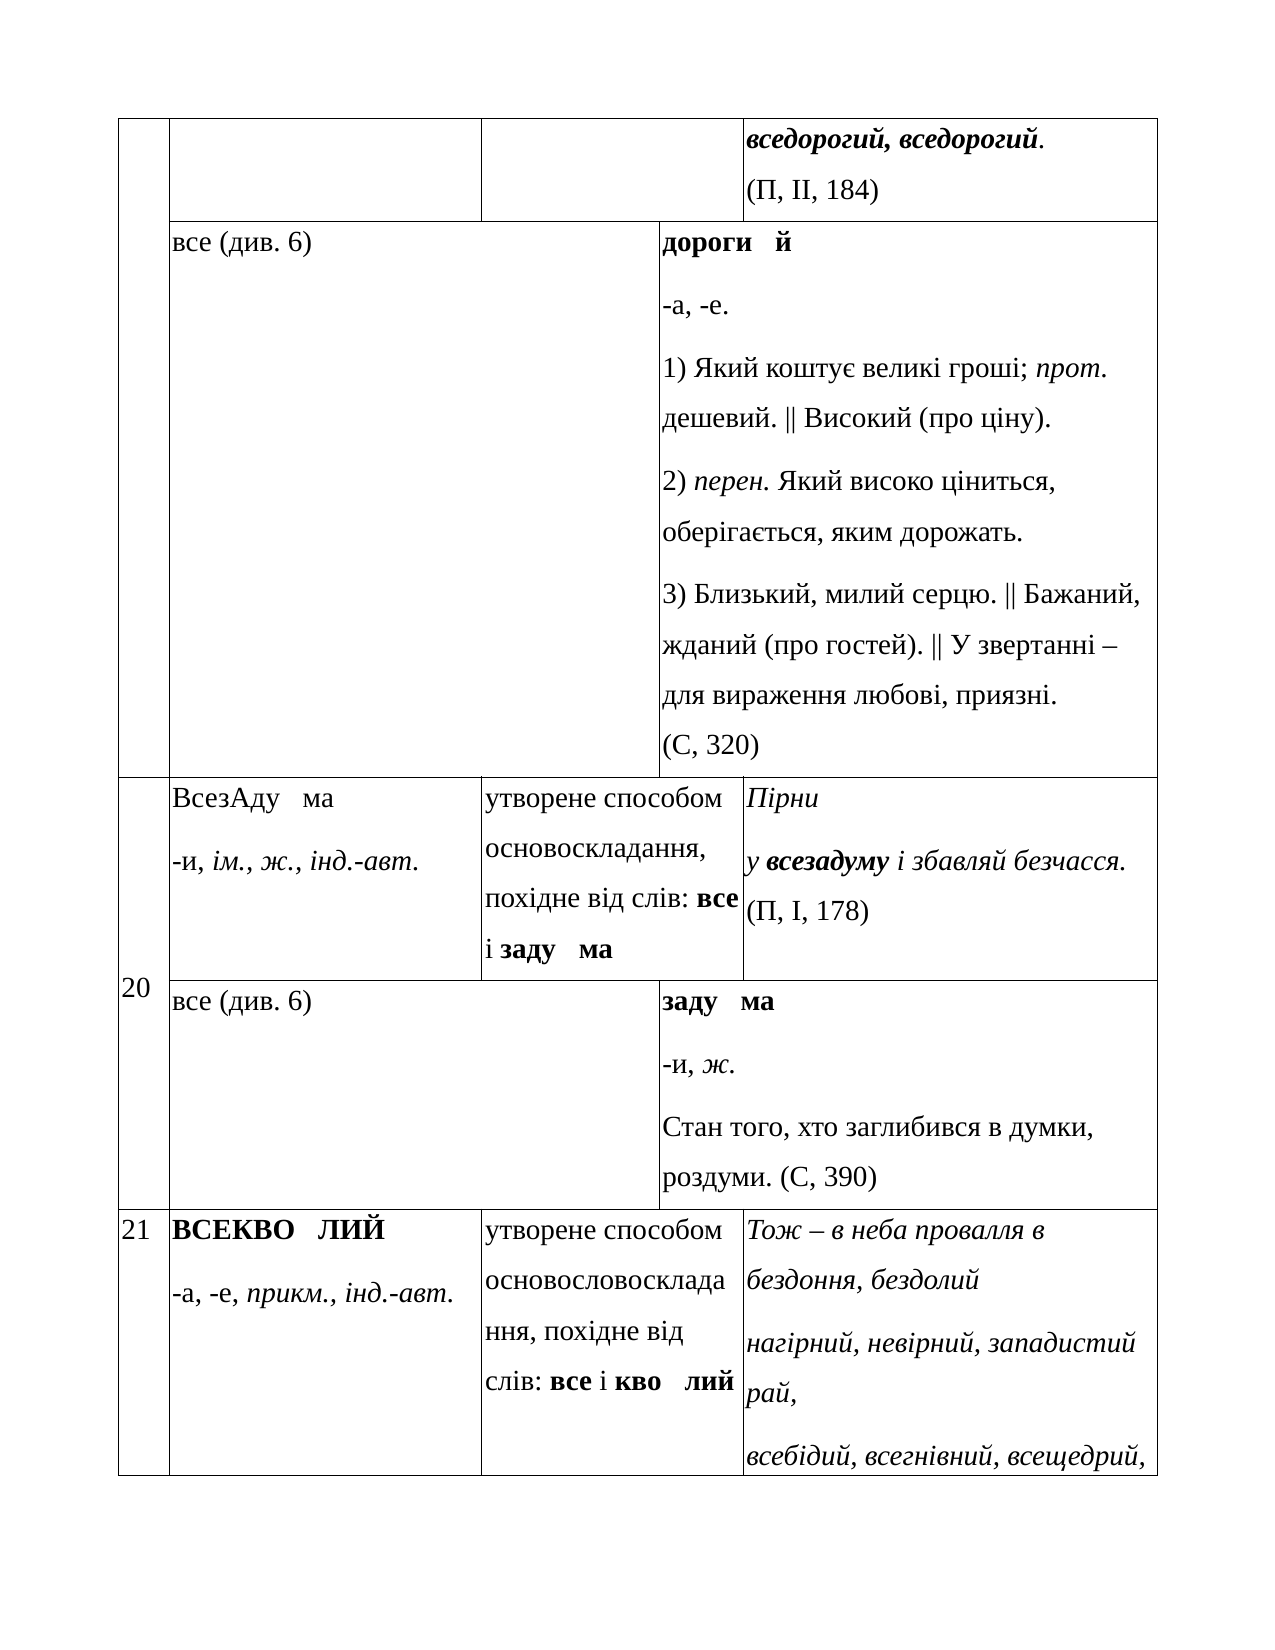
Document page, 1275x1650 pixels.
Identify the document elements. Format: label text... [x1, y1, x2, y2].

table_cell 20 [119, 778, 169, 1208]
table_cell [170, 119, 481, 221]
table_cell Пірни у всезадуму і збавляй безчасся. (П, І, 178) [744, 778, 1157, 980]
table_cell все (див. 6) [170, 981, 659, 1208]
table_cell утворене способом основоскладання, похідне від слів: все і задума [482, 778, 743, 980]
table_cell вседорогий, вседорогий. (П, ІІ, 184) [744, 119, 1157, 221]
table_cell Тож – в неба провалля в бездоння, бездолий нагірний, невірний, западистий рай, всебідий, всегнівний, всещедрий, [744, 1210, 1157, 1475]
table_cell все (див. 6) [170, 222, 659, 776]
table_cell 21 [119, 1210, 169, 1475]
table_cell ВсезАдума -и, ім., ж., інд.-авт. [170, 778, 481, 980]
table_cell ВсеквОлий -а, -е, прикм., інд.-авт. [170, 1210, 481, 1475]
table_cell утворене способом основословоскладання, похідне від слів: все і кволий [482, 1210, 743, 1475]
table_cell дорогий -а, -е. 1) Який коштує великі гроші; прот. дешевий. || Високий (про ціну). 2) перен. Який високо ціниться, оберігається, яким дорожать. 3) Близький, милий серцю. || Бажаний, жданий (про гостей). || У звертанні – для вираження любові, приязні. (С, 320) [660, 222, 1157, 776]
table_cell задума -и, ж. Стан того, хто заглибився в думки, роздуми. (С, 390) [660, 981, 1157, 1208]
table_cell [482, 119, 743, 221]
table_cell [119, 119, 169, 776]
